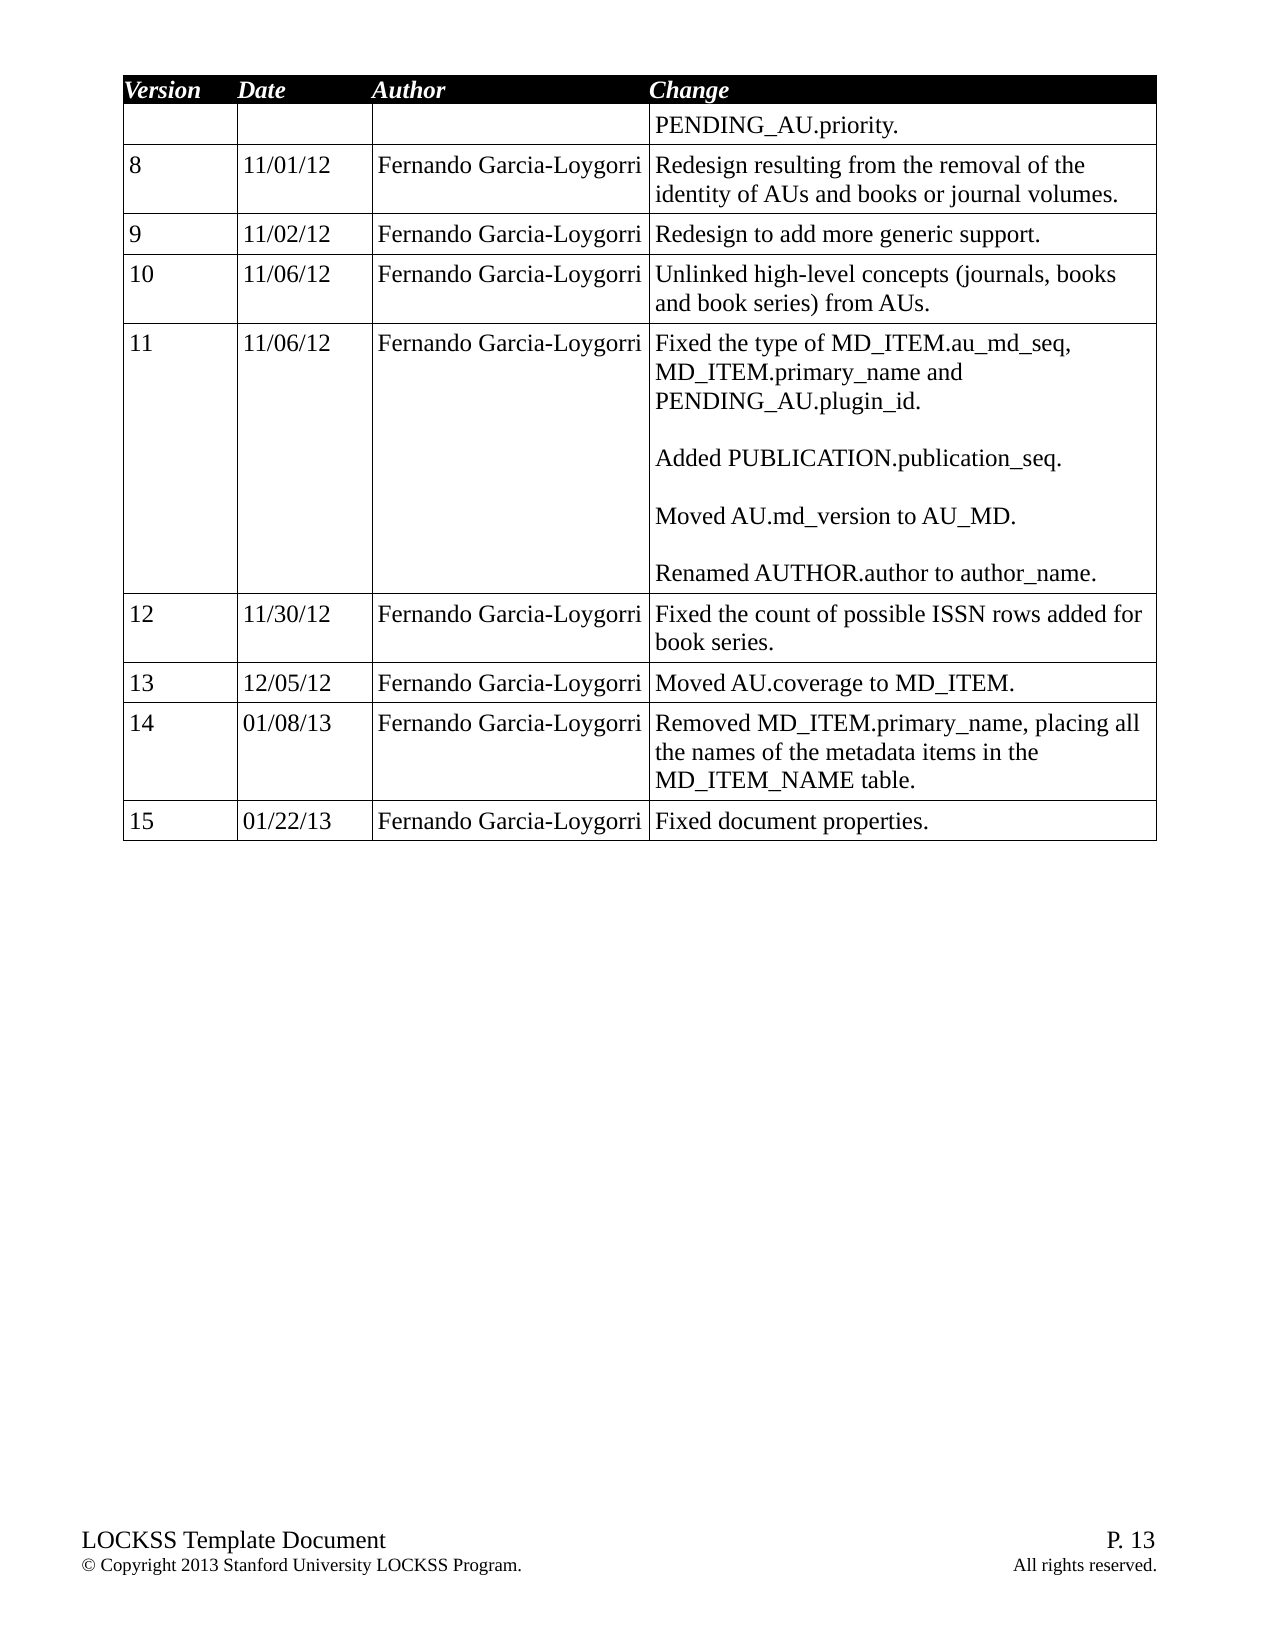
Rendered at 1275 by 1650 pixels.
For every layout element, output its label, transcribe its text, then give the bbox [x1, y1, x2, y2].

table_cell [124, 104, 237, 144]
table_cell Fixed the type of MD_ITEM.au_md_seq, MD_ITEM.primary_name and PENDING_AU.plugin_id. Added PUBLICATION.publication_seq. Moved AU.md_version to AU_MD. Renamed AUTHOR.author to author_name. [650, 324, 1156, 593]
table_cell 11/30/12 [238, 594, 372, 662]
table_cell 15 [124, 801, 237, 840]
table_cell Fernando Garcia-Loygorri [373, 703, 649, 800]
table_cell Fernando Garcia-Loygorri [373, 145, 649, 213]
table_cell [373, 104, 649, 144]
table_cell Removed MD_ITEM.primary_name, placing all the names of the metadata items in the MD_ITEM_NAME table. [650, 703, 1156, 800]
table_cell 11 [124, 324, 237, 593]
table_cell Redesign resulting from the removal of the identity of AUs and books or journal volumes. [650, 145, 1156, 213]
table_cell 13 [124, 663, 237, 702]
table_cell Unlinked high-level concepts (journals, books and book series) from AUs. [650, 255, 1156, 323]
table_header Date [238, 76, 372, 104]
table_header Change [649, 76, 1156, 104]
table_cell 8 [124, 145, 237, 213]
table_cell 12/05/12 [238, 663, 372, 702]
table_cell 11/06/12 [238, 324, 372, 593]
table_cell 01/08/13 [238, 703, 372, 800]
table_header Author [372, 76, 649, 104]
table_cell 10 [124, 255, 237, 323]
table_cell Fixed the count of possible ISSN rows added for book series. [650, 594, 1156, 662]
table_cell 14 [124, 703, 237, 800]
table_cell Redesign to add more generic support. [650, 214, 1156, 253]
table_cell 11/01/12 [238, 145, 372, 213]
table_cell [238, 104, 372, 144]
table_cell Fernando Garcia-Loygorri [373, 324, 649, 593]
table_cell Fernando Garcia-Loygorri [373, 594, 649, 662]
table_cell 11/02/12 [238, 214, 372, 253]
table_cell 9 [124, 214, 237, 253]
table_cell Fixed document properties. [650, 801, 1156, 840]
table_cell PENDING_AU.priority. [650, 104, 1156, 144]
table_cell Fernando Garcia-Loygorri [373, 663, 649, 702]
table_cell 11/06/12 [238, 255, 372, 323]
table_cell Fernando Garcia-Loygorri [373, 255, 649, 323]
table_cell 12 [124, 594, 237, 662]
table_cell 01/22/13 [238, 801, 372, 840]
table_cell Moved AU.coverage to MD_ITEM. [650, 663, 1156, 702]
table_cell Fernando Garcia-Loygorri [373, 214, 649, 253]
table_header Version [124, 76, 237, 104]
table_cell Fernando Garcia-Loygorri [373, 801, 649, 840]
